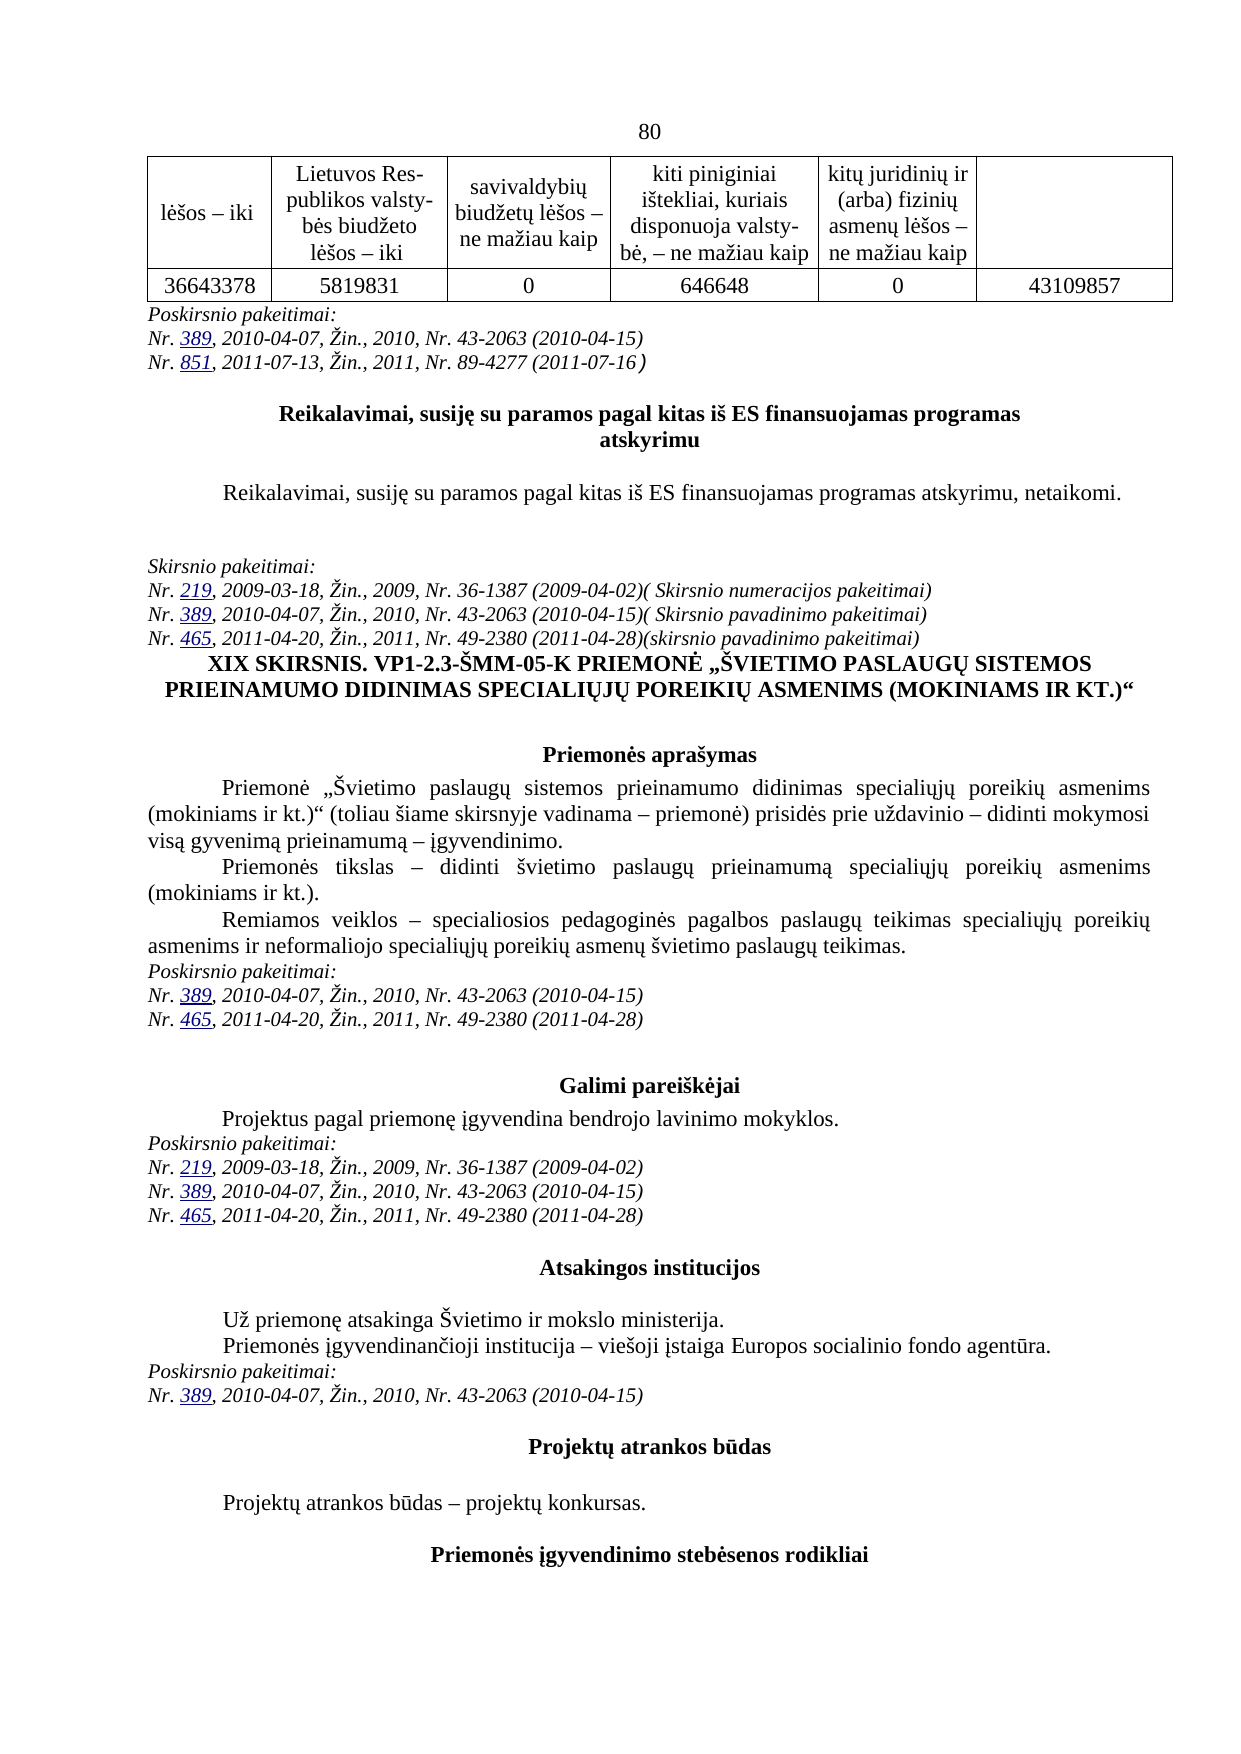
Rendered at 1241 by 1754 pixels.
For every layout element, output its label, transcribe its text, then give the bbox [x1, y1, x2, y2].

text Priemonė „Švietimo paslaugų sistemos prieinamumo didinimas specialiųjų poreikių asmenims (mokiniams ir kt.)“ (toliau šiame skirsnyje vadinama – priemonė) prisidės prie uždavinio – didinti mokymosi visą gyvenimą prieinamumą – įgyvendinimo. [148, 774, 1152, 853]
text Nr. 851, 2011-07-13, Žin., 2011, Nr. 89-4277 (2011-07-16) [148, 350, 1152, 376]
text Už priemonę atsakinga Švietimo ir mokslo ministerija. [148, 1306, 1152, 1333]
text Priemonės tikslas – didinti švietimo paslaugų prieinamumą specialiųjų poreikių asmenims (mokiniams ir kt.). [148, 853, 1152, 906]
table_cell 43109857 [977, 269, 1172, 301]
table_cell 5819831 [272, 269, 447, 301]
table_cell savivaldybių biudžetų lėšos – ne mažiau kaip [448, 157, 610, 268]
text Nr. 389, 2010-04-07, Žin., 2010, Nr. 43-2063 (2010-04-15) [148, 1383, 1152, 1407]
text Nr. 219, 2009-03-18, Žin., 2009, Nr. 36-1387 (2009-04-02) [148, 1155, 1152, 1179]
text Nr. 389, 2010-04-07, Žin., 2010, Nr. 43-2063 (2010-04-15) [148, 983, 1152, 1007]
table_header [977, 157, 1172, 268]
subtitle XIX SKIRSNIS. VP1-2.3-ŠMM-05-K PRIEMONĖ „ŠVIETIMO PASLAUGŲ SISTEMOS PRIEINAMUMO DIDINIMAS SPECIALIŲJŲ POREIKIŲ ASMENIMS (MOKINIAMS IR KT.)“ [148, 650, 1152, 703]
text Projektų atrankos būdas [148, 1433, 1152, 1460]
text Poskirsnio pakeitimai: [148, 302, 1152, 326]
text Projektus pagal priemonę įgyvendina bendrojo lavinimo mokyklos. [148, 1104, 1152, 1131]
table_cell lėšos – iki [148, 157, 271, 268]
text Nr. 219, 2009-03-18, Žin., 2009, Nr. 36-1387 (2009-04-02)( Skirsnio numeracijos pakeitimai) [148, 578, 1152, 602]
text Priemonės įgyvendinimo stebėsenos rodikliai [148, 1541, 1152, 1568]
table_cell kiti piniginiai ištekliai, kuriais disponuoja valsty­bė, – ne mažiau kaip [611, 157, 818, 268]
text Priemonės įgyvendinančioji institucija – viešoji įstaiga Europos socialinio fondo agentūra. [148, 1333, 1152, 1359]
text Nr. 465, 2011-04-20, Žin., 2011, Nr. 49-2380 (2011-04-28) [148, 1203, 1152, 1227]
text Reikalavimai, susiję su paramos pagal kitas iš ES finansuojamas programas atskyrimu, netaikomi. [148, 479, 1152, 506]
text Nr. 389, 2010-04-07, Žin., 2010, Nr. 43-2063 (2010-04-15) [148, 1179, 1152, 1203]
table_cell 0 [448, 269, 610, 301]
text Nr. 465, 2011-04-20, Žin., 2011, Nr. 49-2380 (2011-04-28)(skirsnio pavadinimo pakeitimai) [148, 626, 1152, 650]
text Poskirsnio pakeitimai: [148, 958, 1152, 983]
table_cell 36643378 [148, 269, 271, 301]
table_cell 646648 [611, 269, 818, 301]
text Projektų atrankos būdas – projektų konkursas. [148, 1488, 1152, 1515]
text Nr. 465, 2011-04-20, Žin., 2011, Nr. 49-2380 (2011-04-28) [148, 1007, 1152, 1031]
text Poskirsnio pakeitimai: [148, 1131, 1152, 1155]
text Nr. 389, 2010-04-07, Žin., 2010, Nr. 43-2063 (2010-04-15) [148, 326, 1152, 350]
text Nr. 389, 2010-04-07, Žin., 2010, Nr. 43-2063 (2010-04-15)( Skirsnio pavadinimo pakeitimai) [148, 602, 1152, 626]
text Remiamos veiklos – specialiosios pedagoginės pagalbos paslaugų teikimas specialiųjų poreikių asmenims ir neformaliojo specialiųjų poreikių asmenų švietimo paslaugų teikimas. [148, 906, 1152, 958]
table_cell kitų juridinių ir (arba) fizinių asmenų lėšos – ne mažiau kaip [819, 157, 976, 268]
text Poskirsnio pakeitimai: [148, 1359, 1152, 1383]
text Reikalavimai, susiję su paramos pagal kitas iš ES finansuojamas programas atskyrimu [148, 400, 1152, 453]
text Atsakingos institucijos [148, 1253, 1152, 1280]
table_cell Lietuvos Res­publikos valsty­bės biudžeto lėšos – iki [272, 157, 447, 268]
table_cell 0 [819, 269, 976, 301]
text Galimi pareiškėjai [148, 1072, 1152, 1098]
text Skirsnio pakeitimai: [148, 554, 1152, 578]
text Priemonės aprašymas [148, 741, 1152, 768]
